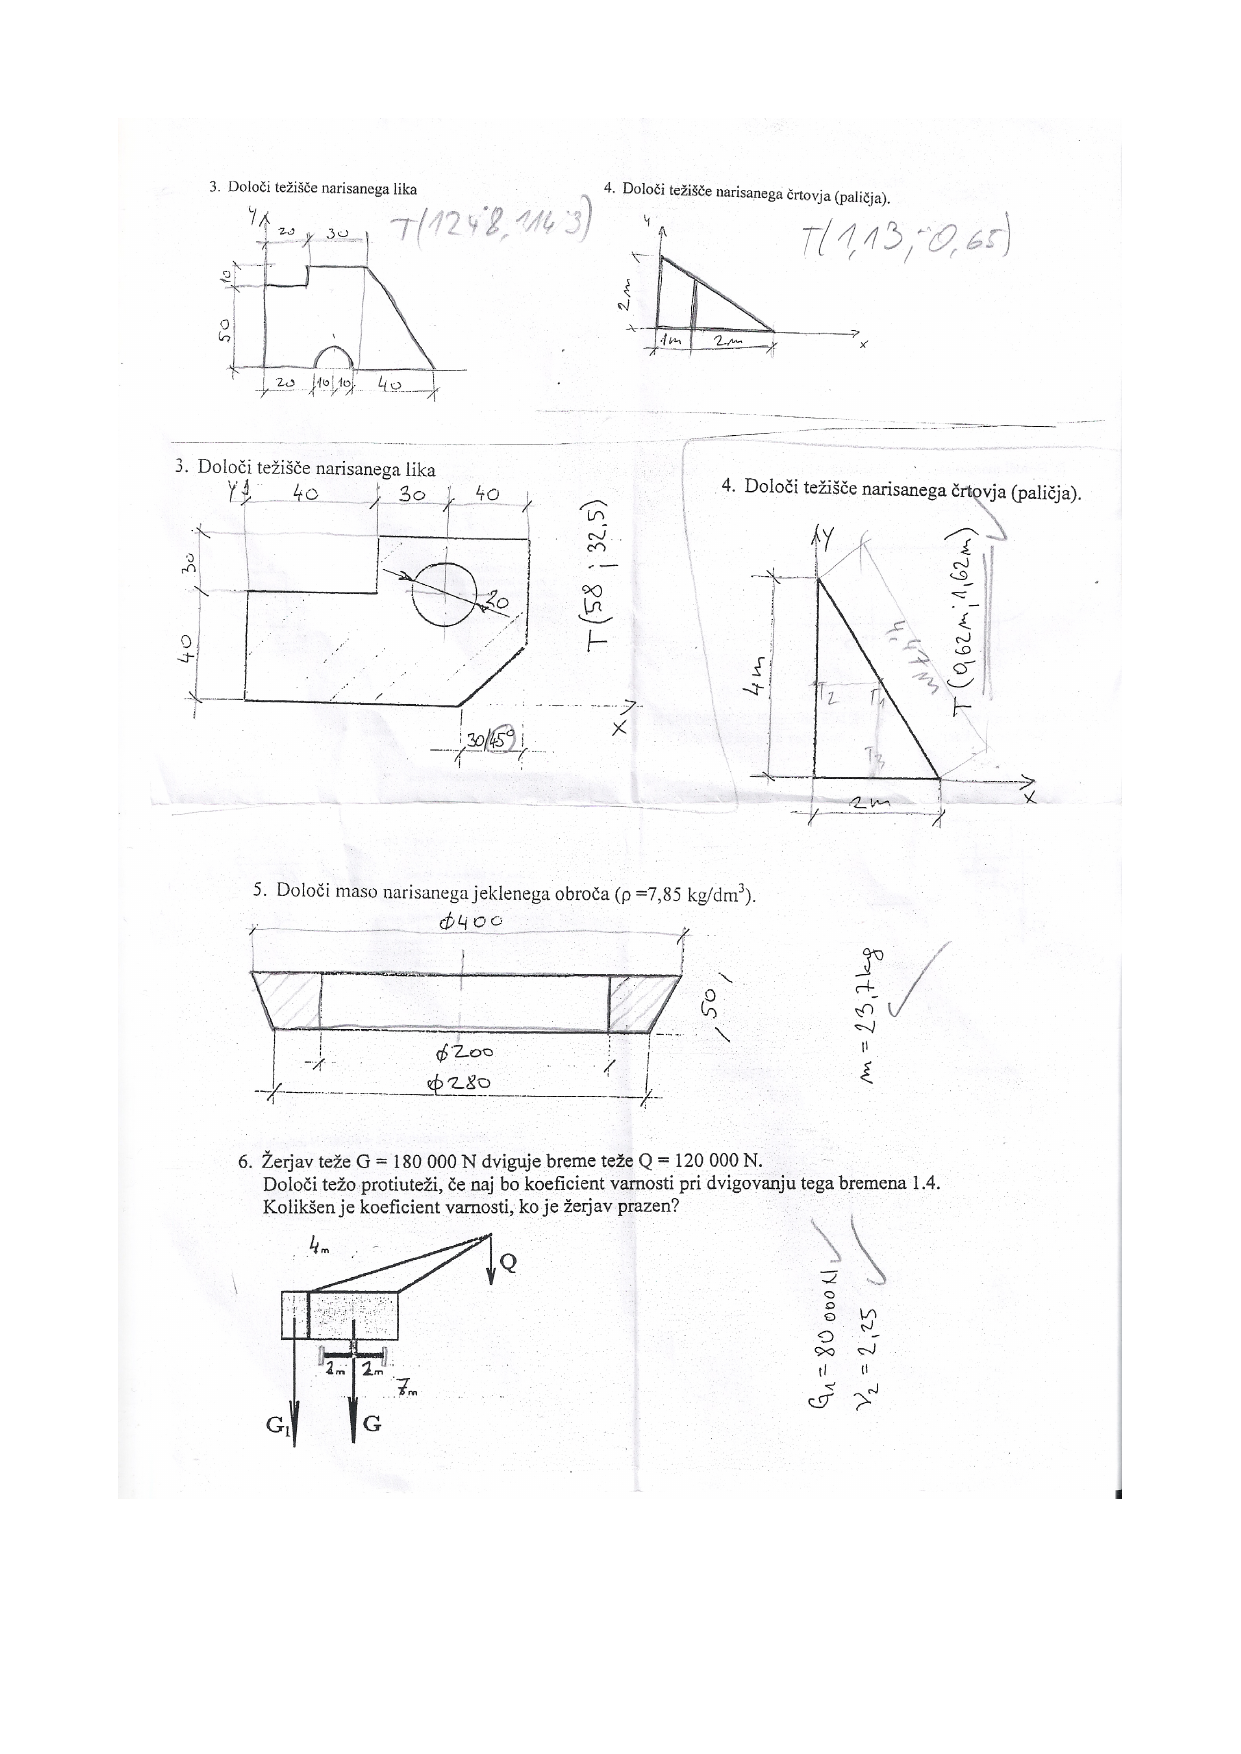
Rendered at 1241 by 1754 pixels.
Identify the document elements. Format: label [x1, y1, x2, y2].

picture [118, 118, 1122, 1499]
